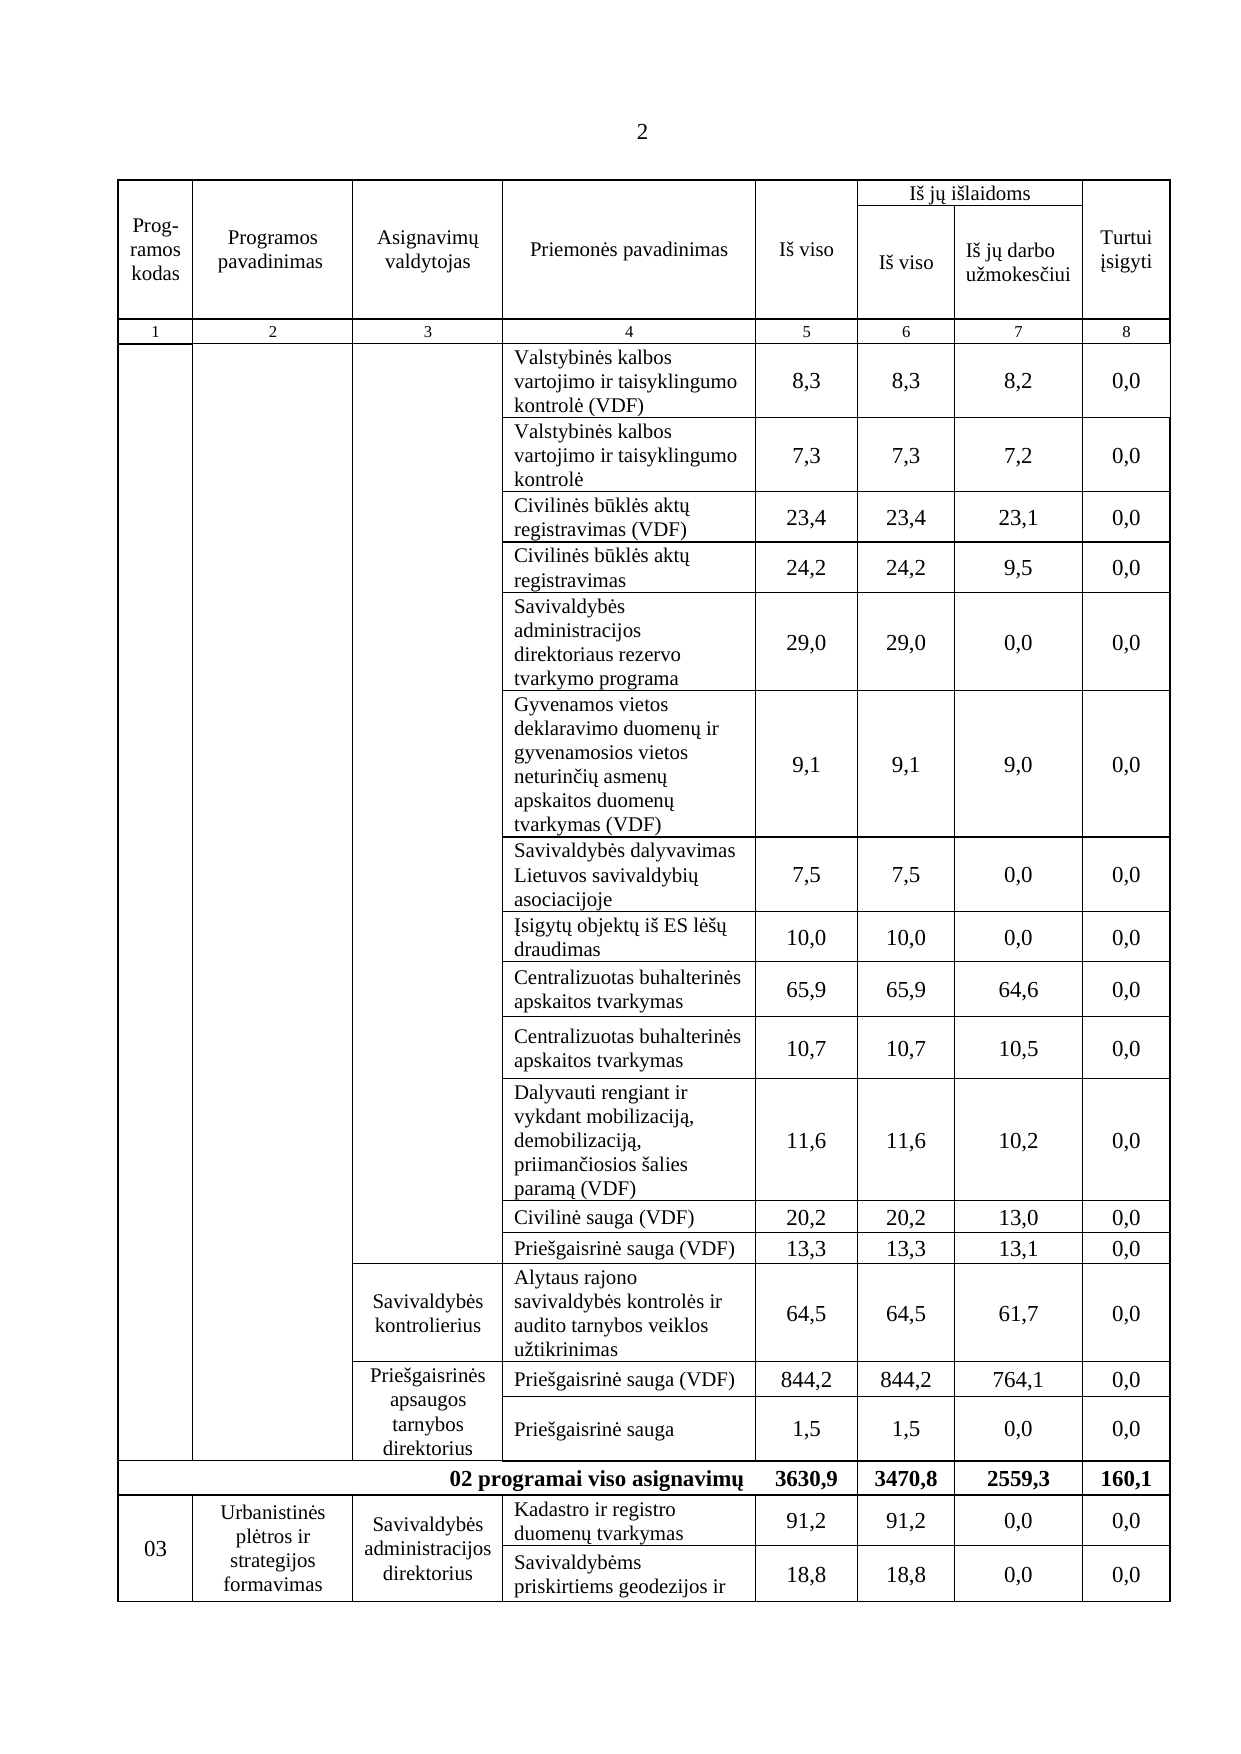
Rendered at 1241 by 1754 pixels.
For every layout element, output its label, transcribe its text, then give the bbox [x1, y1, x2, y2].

table_cell 0,0 [1083, 1397, 1169, 1459]
table_cell 2559,3 [955, 1462, 1082, 1494]
table_cell 9,5 [955, 543, 1082, 592]
table_cell 13,3 [756, 1233, 857, 1263]
table_header Asignavimų valdytojas [353, 181, 502, 318]
table_cell 91,2 [756, 1496, 857, 1545]
table_cell Alytaus rajono savivaldybės kontrolės ir audito tarnybos veiklos užtikrinimas [503, 1264, 755, 1361]
table_cell 1,5 [756, 1397, 857, 1459]
table_cell 10,7 [858, 1017, 954, 1078]
table_cell 64,5 [756, 1264, 857, 1361]
table_cell Iš viso [858, 206, 954, 318]
table_cell 29,0 [858, 593, 954, 690]
table_cell [193, 344, 352, 1459]
table_cell 11,6 [756, 1079, 857, 1200]
table_cell Priešgaisrinė sauga (VDF) [503, 1362, 755, 1396]
table_cell 8,3 [858, 344, 954, 417]
table_cell 10,7 [756, 1017, 857, 1078]
table_cell 0,0 [1083, 838, 1169, 911]
table_cell Valstybinės kalbos vartojimo ir taisyklingumo kontrolė [503, 418, 755, 491]
table_header Priemonės pavadinimas [503, 181, 755, 318]
table_cell 23,4 [756, 492, 857, 541]
table_header Iš jų išlaidoms [858, 181, 1082, 205]
table_cell 0,0 [1083, 1017, 1169, 1078]
table_cell 10,2 [955, 1079, 1082, 1200]
table_cell 1 [119, 320, 192, 343]
table_cell 0,0 [1083, 344, 1170, 417]
table_cell Savivaldybėms priskirtiems geodezijos ir [503, 1546, 755, 1601]
table_cell Savivaldybės kontrolierius [353, 1264, 502, 1361]
table_cell 0,0 [1083, 1496, 1169, 1545]
table_cell 64,6 [955, 962, 1082, 1016]
table_cell 0,0 [1083, 418, 1169, 491]
table_cell 0,0 [1083, 1233, 1169, 1263]
table_cell 6 [858, 320, 954, 343]
table_cell 13,3 [858, 1233, 954, 1263]
table_cell 844,2 [756, 1362, 857, 1396]
table_cell 29,0 [756, 593, 857, 690]
table_cell 20,2 [858, 1201, 954, 1232]
table_cell 5 [756, 320, 857, 343]
table_cell 9,1 [756, 691, 857, 836]
table_cell 0,0 [1083, 962, 1169, 1016]
table_cell 3630,9 [755, 1462, 857, 1494]
table_cell 0,0 [955, 1546, 1082, 1601]
table_cell 18,8 [756, 1546, 857, 1601]
table_cell 764,1 [955, 1362, 1082, 1396]
table_cell 1,5 [858, 1397, 954, 1459]
table_cell 844,2 [858, 1362, 954, 1396]
table_cell 64,5 [858, 1264, 954, 1361]
table_cell 7 [955, 320, 1082, 343]
table_cell Dalyvauti rengiant ir vykdant mobilizaciją, demobilizaciją, priimančiosios šalies paramą (VDF) [503, 1079, 755, 1200]
table_cell 7,5 [756, 838, 857, 911]
table_header Iš viso [756, 181, 857, 318]
table_cell 2 [193, 320, 352, 343]
table_cell 10,5 [955, 1017, 1082, 1078]
table_cell Savivaldybės dalyvavimas Lietuvos savivaldybių asociacijoje [503, 838, 755, 911]
table_cell 13,1 [955, 1233, 1082, 1263]
table_cell 18,8 [858, 1546, 954, 1601]
table_cell Centralizuotas buhalterinės apskaitos tvarkymas [503, 962, 755, 1016]
table_cell 0,0 [955, 593, 1082, 690]
table_cell 3 [353, 320, 502, 343]
table_cell 8 [1083, 320, 1169, 343]
table_cell 8,2 [955, 344, 1082, 417]
table_cell 24,2 [756, 543, 857, 592]
table_cell 0,0 [1083, 1079, 1169, 1200]
table_cell 23,1 [955, 492, 1082, 541]
table_cell 20,2 [756, 1201, 857, 1232]
table_cell Urbanistinės plėtros ir strategijos formavimas [193, 1496, 352, 1601]
table_cell Priešgaisrinė sauga (VDF) [503, 1233, 755, 1263]
table_cell 7,5 [858, 838, 954, 911]
table_cell 03 [119, 1496, 192, 1601]
table_cell Valstybinės kalbos vartojimo ir taisyklingumo kontrolė (VDF) [503, 344, 755, 417]
table_cell 0,0 [1083, 593, 1169, 690]
table_cell 23,4 [858, 492, 954, 541]
table_cell 0,0 [1083, 543, 1169, 592]
table_cell 91,2 [858, 1496, 954, 1545]
table_cell 0,0 [955, 1496, 1082, 1545]
table_cell 61,7 [955, 1264, 1082, 1361]
table_cell Įsigytų objektų iš ES lėšų draudimas [503, 912, 755, 961]
table_cell 24,2 [858, 543, 954, 592]
table_cell 0,0 [1083, 1201, 1169, 1232]
table_cell Civilinės būklės aktų registravimas (VDF) [503, 492, 755, 541]
table_cell 7,2 [955, 418, 1082, 491]
table_cell 13,0 [955, 1201, 1082, 1232]
table_cell 3470,8 [858, 1462, 954, 1494]
table_cell 160,1 [1083, 1462, 1169, 1494]
table_cell 0,0 [1083, 1264, 1169, 1361]
table_cell 0,0 [1083, 1546, 1169, 1601]
table_cell Priešgaisrinės apsaugos tarnybos direktorius [353, 1362, 502, 1459]
table_cell 0,0 [955, 912, 1082, 961]
table_cell 7,3 [756, 418, 857, 491]
table_cell Kadastro ir registro duomenų tvarkymas [503, 1496, 755, 1545]
table_cell Iš jų darbo užmokesčiui [955, 206, 1082, 318]
table_cell Civilinė sauga (VDF) [503, 1201, 755, 1232]
table_cell Centralizuotas buhalterinės apskaitos tvarkymas [503, 1017, 755, 1078]
table_cell 0,0 [955, 838, 1082, 911]
table_cell Savivaldybės administracijos direktoriaus rezervo tvarkymo programa [503, 593, 755, 690]
table_cell 0,0 [1083, 1362, 1169, 1396]
table_cell Gyvenamos vietos deklaravimo duomenų ir gyvenamosios vietos neturinčių asmenų apskaitos duomenų tvarkymas (VDF) [503, 691, 755, 836]
table_cell Savivaldybės administracijos direktorius [353, 1496, 502, 1601]
table_header Programos pavadinimas [193, 181, 352, 318]
table_cell 11,6 [858, 1079, 954, 1200]
table_cell 0,0 [1083, 912, 1169, 961]
table_cell [353, 344, 502, 1263]
table_cell Priešgaisrinė sauga [503, 1397, 755, 1459]
table_cell 4 [503, 320, 755, 343]
table_cell 7,3 [858, 418, 954, 491]
table_cell 9,0 [955, 691, 1082, 836]
table_cell 10,0 [858, 912, 954, 961]
table_cell 0,0 [1083, 691, 1169, 836]
table_cell Civilinės būklės aktų registravimas [503, 543, 755, 592]
table_cell 0,0 [955, 1397, 1082, 1459]
table_cell 02 programai viso asignavimų [119, 1461, 755, 1494]
table_cell 65,9 [756, 962, 857, 1016]
table_cell 0,0 [1083, 492, 1169, 541]
table_cell [119, 345, 192, 1459]
table_header Prog-ramos kodas [119, 181, 192, 318]
table_cell 8,3 [756, 344, 857, 417]
table_cell 10,0 [756, 912, 857, 961]
table_cell 9,1 [858, 691, 954, 836]
table_header Turtui įsigyti [1083, 181, 1169, 318]
table_cell 65,9 [858, 962, 954, 1016]
